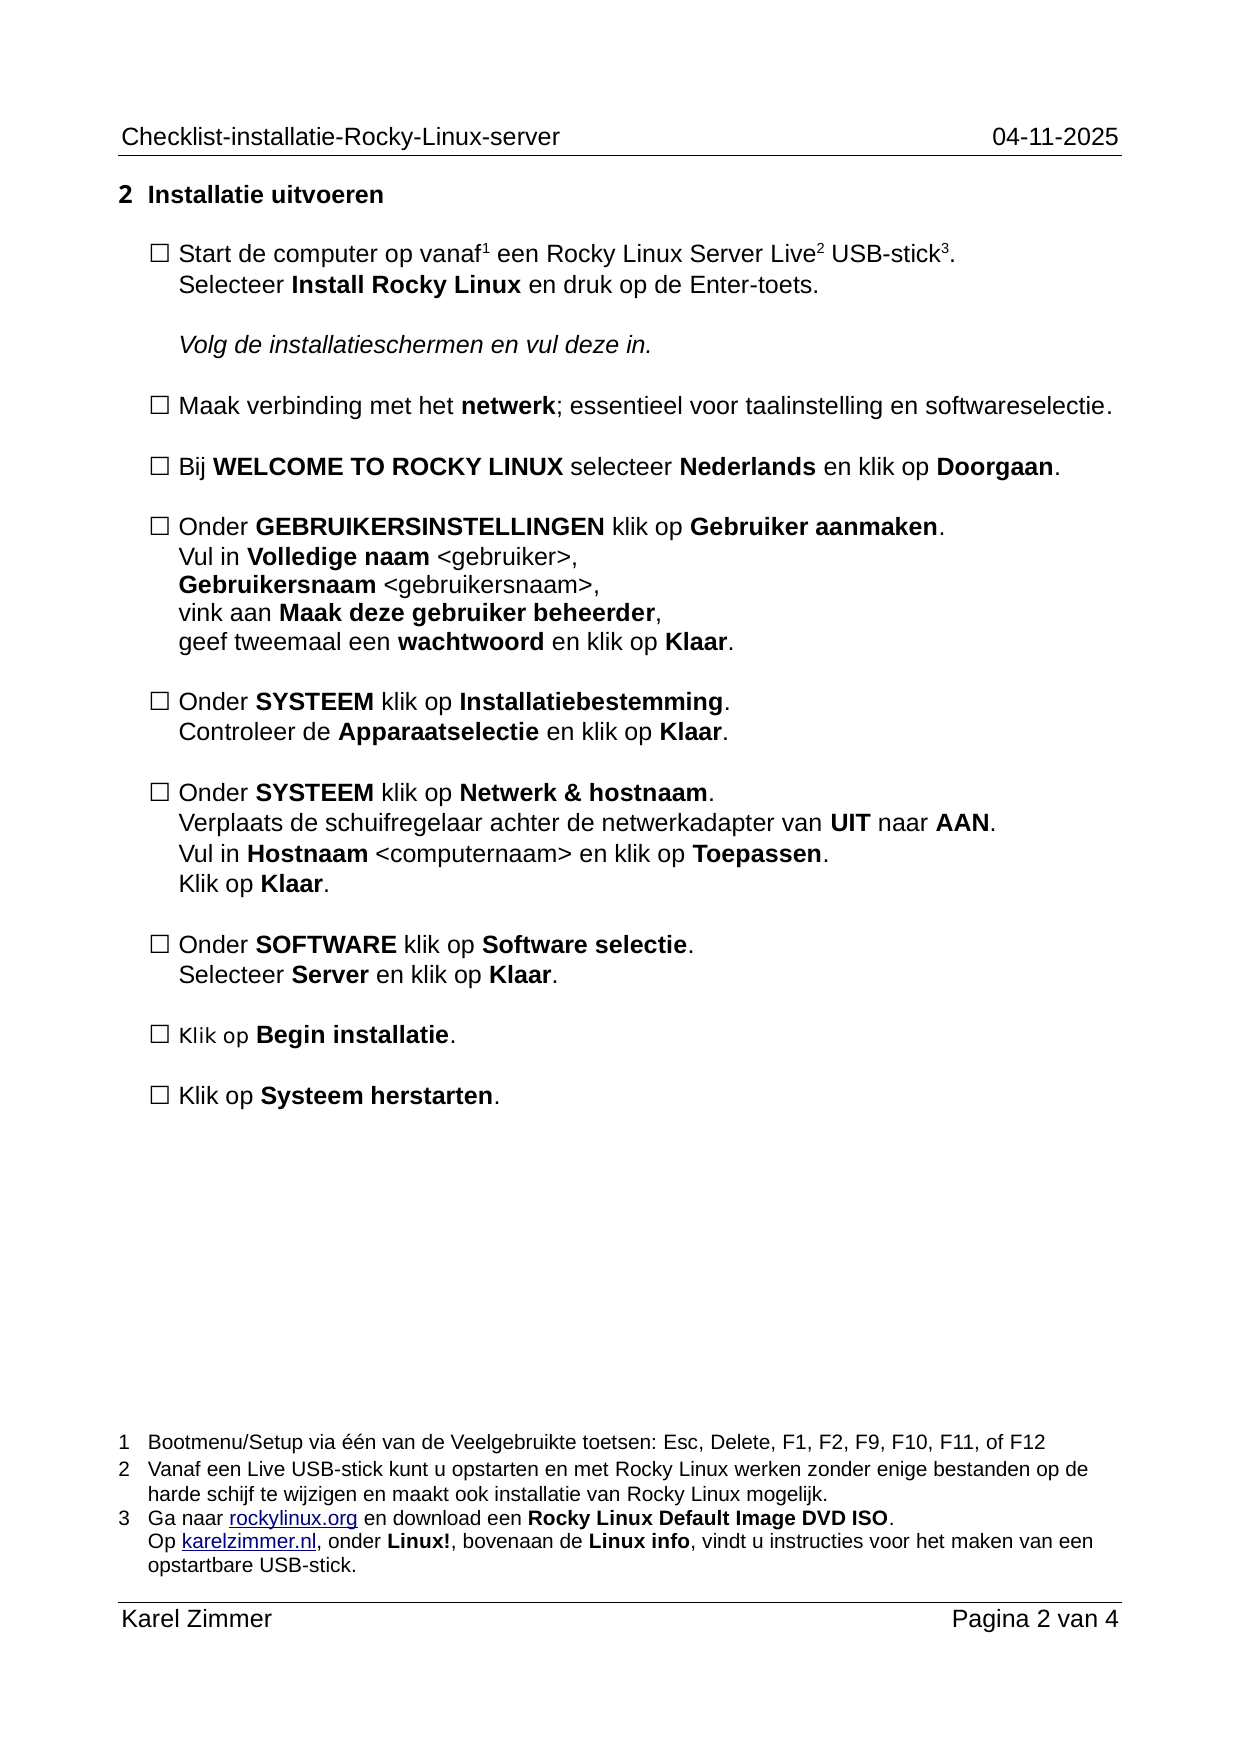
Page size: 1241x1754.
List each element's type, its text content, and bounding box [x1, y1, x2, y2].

table_cell [142, 482, 177, 512]
table_cell [142, 990, 177, 1020]
table_cell [118, 269, 142, 300]
table_cell Onder SYSTEEM klik op Installatiebestemming. [177, 687, 1122, 717]
table_cell [177, 1051, 1122, 1081]
table_cell [142, 300, 177, 330]
table_cell Vul in Volledige naam <gebruiker>, Gebruikersnaam <gebruikersnaam>, vink aan Maak deze gebruiker beheerder, geef tweemaal een wachtwoord en klik op Klaar. [177, 542, 1122, 657]
table_cell Onder SOFTWARE klik op Software selectie. [177, 929, 1122, 960]
table_cell [177, 657, 1122, 687]
list Installatie uitvoeren [118, 177, 1122, 211]
table_cell [177, 360, 1122, 391]
table_cell [118, 1081, 142, 1111]
table_cell [177, 482, 1122, 512]
table_cell [142, 869, 177, 899]
table_cell [118, 929, 142, 960]
table_cell [142, 269, 177, 300]
table_cell [118, 839, 142, 869]
table_cell [177, 748, 1122, 778]
table_cell [142, 808, 177, 838]
table_cell [142, 1051, 177, 1081]
table_header [118, 239, 142, 269]
table_cell Klik op Systeem herstarten. [177, 1081, 1122, 1111]
table_cell ☐ [142, 1020, 177, 1051]
table_cell ☐ [142, 1081, 177, 1111]
table_cell Vul in Hostnaam <computernaam> en klik op Toepassen. [177, 839, 1122, 869]
table_cell [118, 391, 142, 421]
table_cell [142, 657, 177, 687]
table_cell [118, 542, 142, 657]
table_cell ☐ [142, 778, 177, 808]
table_cell [118, 717, 142, 747]
table_cell [118, 451, 142, 482]
table_cell [118, 657, 142, 687]
table_cell Klik op Klaar. [177, 869, 1122, 899]
table_cell [142, 542, 177, 657]
table_cell Onder GEBRUIKERSINSTELLINGEN klik op Gebruiker aanmaken. [177, 512, 1122, 542]
table_cell ☐ [142, 929, 177, 960]
table_cell [118, 1020, 142, 1051]
table_cell Bij WELCOME TO ROCKY LINUX selecteer Nederlands en klik op Doorgaan. [177, 451, 1122, 482]
table_cell [118, 482, 142, 512]
table_cell [142, 960, 177, 990]
table_cell [142, 717, 177, 747]
table_cell [118, 687, 142, 717]
table_cell Selecteer Server en klik op Klaar. [177, 960, 1122, 990]
table_cell [142, 899, 177, 929]
table_cell Maak verbinding met het netwerk; essentieel voor taalinstelling en softwareselectie. [177, 391, 1122, 421]
table_cell [177, 421, 1122, 451]
table_cell Onder SYSTEEM klik op Netwerk & hostnaam. [177, 778, 1122, 808]
table_cell [118, 748, 142, 778]
table_cell [118, 330, 142, 360]
table_cell Controleer de Apparaatselectie en klik op Klaar. [177, 717, 1122, 747]
table_cell Volg de installatieschermen en vul deze in. [177, 330, 1122, 360]
table_cell [142, 330, 177, 360]
table_cell ☐ [142, 391, 177, 421]
table_cell [118, 1051, 142, 1081]
table_cell [142, 421, 177, 451]
table_cell [142, 839, 177, 869]
table_cell [177, 990, 1122, 1020]
table_cell [142, 360, 177, 391]
table_cell [118, 778, 142, 808]
table_cell ☐ [142, 687, 177, 717]
table_cell [118, 512, 142, 542]
table_cell [118, 360, 142, 391]
table_header ☐ [142, 239, 177, 269]
table_cell Klik op Begin installatie. [177, 1020, 1122, 1051]
table_cell ☐ [142, 451, 177, 482]
table_cell [177, 899, 1122, 929]
table_cell [118, 421, 142, 451]
table_header Start de computer op vanaf een Rocky Linux Server Live USB-stick. [177, 239, 1122, 269]
table_cell [118, 960, 142, 990]
table_cell [118, 808, 142, 838]
table_cell [118, 899, 142, 929]
table_cell Selecteer Install Rocky Linux en druk op de Enter-toets. [177, 269, 1122, 300]
table_cell ☐ [142, 512, 177, 542]
table_cell [177, 300, 1122, 330]
table_cell [142, 748, 177, 778]
table_cell [118, 300, 142, 330]
table_cell [118, 990, 142, 1020]
table_cell Verplaats de schuifregelaar achter de netwerkadapter van UIT naar AAN. [177, 808, 1122, 838]
table_cell [118, 869, 142, 899]
